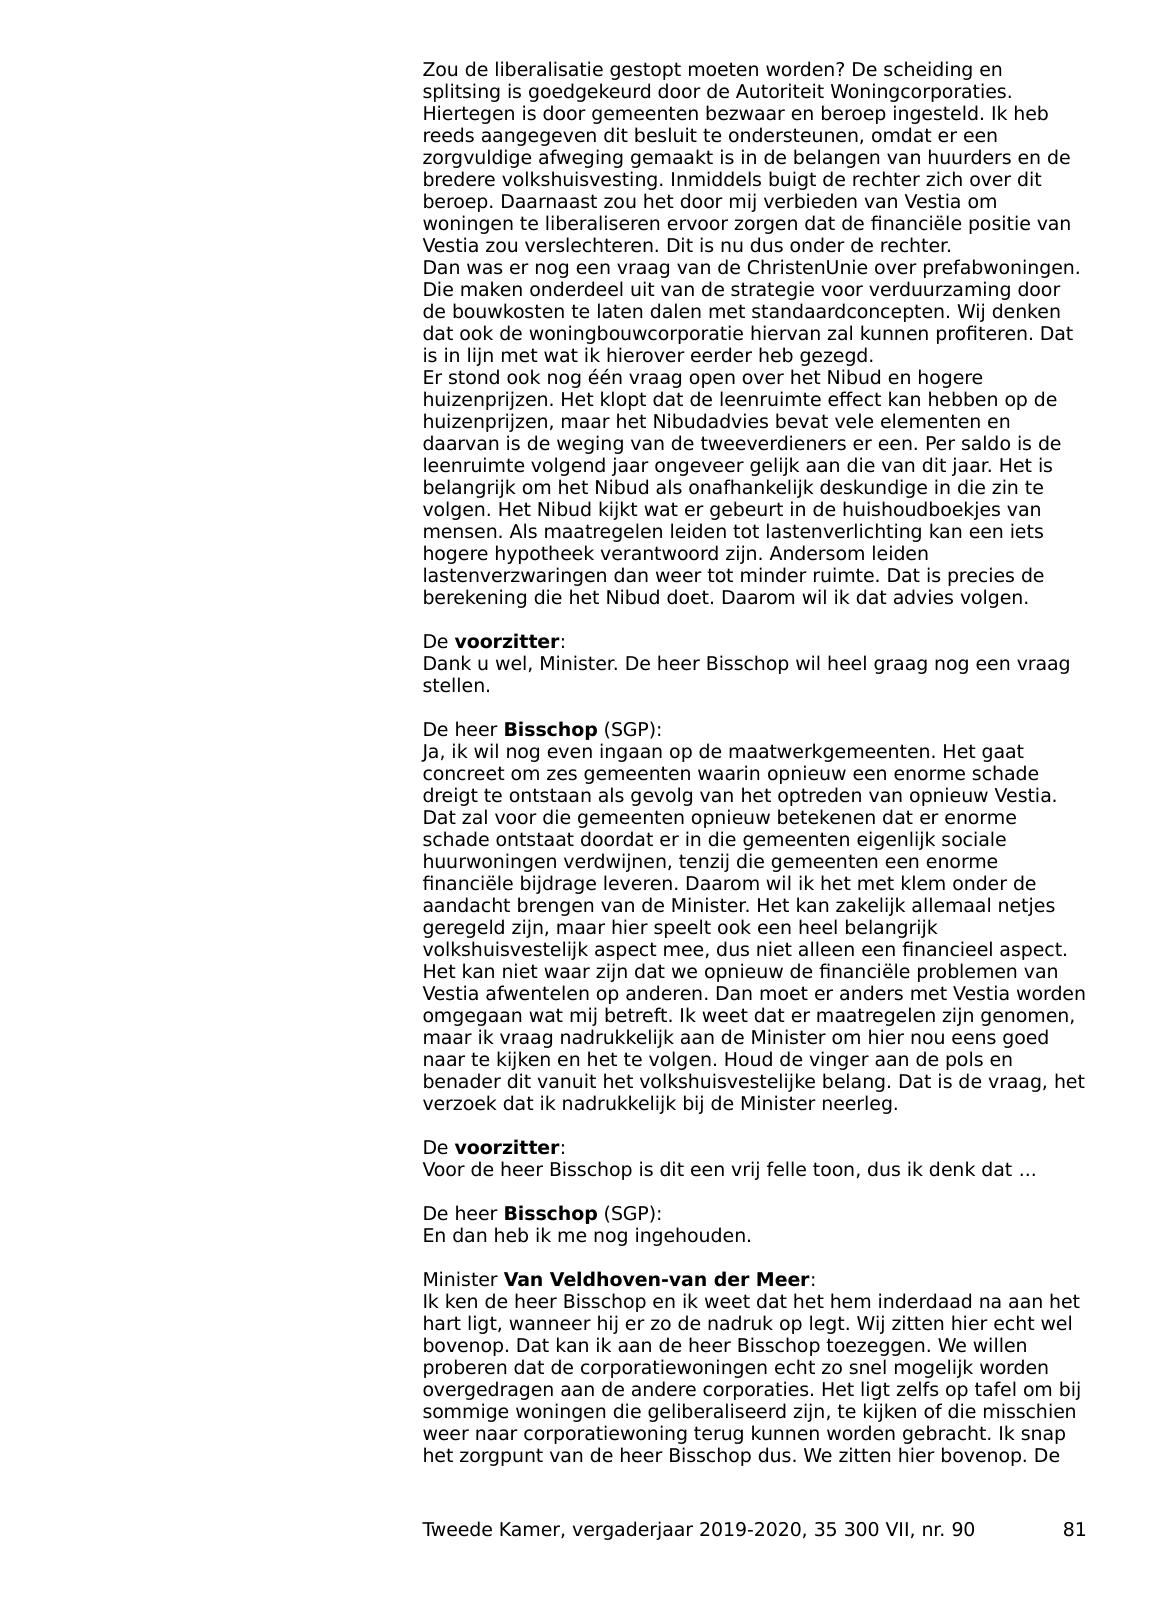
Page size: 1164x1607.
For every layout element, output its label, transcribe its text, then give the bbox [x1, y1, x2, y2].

text Dank u wel, Minister. De heer Bisschop wil heel graag nog een vraag stellen. [422, 653, 1087, 697]
text De voorzitter: [422, 631, 1087, 653]
text De voorzitter: [422, 1137, 1087, 1159]
text Er stond ook nog één vraag open over het Nibud en hogere huizenprijzen. Het klopt dat de leenruimte effect kan hebben op de huizenprijzen, maar het Nibudadvies bevat vele elementen en daarvan is de weging van de tweeverdieners er een. Per saldo is de leenruimte volgend jaar ongeveer gelijk aan die van dit jaar. Het is belangrijk om het Nibud als onafhankelijk deskundige in die zin te volgen. Het Nibud kijkt wat er gebeurt in de huishoudboekjes van mensen. Als maatregelen leiden tot lastenverlichting kan een iets hogere hypotheek verantwoord zijn. Andersom leiden lastenverzwaringen dan weer tot minder ruimte. Dat is precies de berekening die het Nibud doet. Daarom wil ik dat advies volgen. [422, 367, 1087, 608]
text Minister Van Veldhoven-van der Meer: [422, 1269, 1087, 1291]
text De heer Bisschop (SGP): [422, 1203, 1087, 1225]
text Zou de liberalisatie gestopt moeten worden? De scheiding en splitsing is goedgekeurd door de Autoriteit Woningcorporaties. Hiertegen is door gemeenten bezwaar en beroep ingesteld. Ik heb reeds aangegeven dit besluit te ondersteunen, omdat er een zorgvuldige afweging gemaakt is in de belangen van huurders en de bredere volkshuisvesting. Inmiddels buigt de rechter zich over dit beroep. Daarnaast zou het door mij verbieden van Vestia om woningen te liberaliseren ervoor zorgen dat de financiële positie van Vestia zou verslechteren. Dit is nu dus onder de rechter. [422, 59, 1087, 257]
text En dan heb ik me nog ingehouden. [422, 1225, 1087, 1247]
text De heer Bisschop (SGP): [422, 719, 1087, 741]
text Dan was er nog een vraag van de ChristenUnie over prefabwoningen. Die maken onderdeel uit van de strategie voor verduurzaming door de bouwkosten te laten dalen met standaardconcepten. Wij denken dat ook de woningbouwcorporatie hiervan zal kunnen profiteren. Dat is in lijn met wat ik hierover eerder heb gezegd. [422, 257, 1087, 367]
text Ja, ik wil nog even ingaan op de maatwerkgemeenten. Het gaat concreet om zes gemeenten waarin opnieuw een enorme schade dreigt te ontstaan als gevolg van het optreden van opnieuw Vestia. Dat zal voor die gemeenten opnieuw betekenen dat er enorme schade ontstaat doordat er in die gemeenten eigenlijk sociale huurwoningen verdwijnen, tenzij die gemeenten een enorme financiële bijdrage leveren. Daarom wil ik het met klem onder de aandacht brengen van de Minister. Het kan zakelijk allemaal netjes geregeld zijn, maar hier speelt ook een heel belangrijk volkshuisvestelijk aspect mee, dus niet alleen een financieel aspect. Het kan niet waar zijn dat we opnieuw de financiële problemen van Vestia afwentelen op anderen. Dan moet er anders met Vestia worden omgegaan wat mij betreft. Ik weet dat er maatregelen zijn genomen, maar ik vraag nadrukkelijk aan de Minister om hier nou eens goed naar te kijken en het te volgen. Houd de vinger aan de pols en benader dit vanuit het volkshuisvestelijke belang. Dat is de vraag, het verzoek dat ik nadrukkelijk bij de Minister neerleg. [422, 741, 1087, 1114]
text Voor de heer Bisschop is dit een vrij felle toon, dus ik denk dat ... [422, 1159, 1087, 1181]
text Ik ken de heer Bisschop en ik weet dat het hem inderdaad na aan het hart ligt, wanneer hij er zo de nadruk op legt. Wij zitten hier echt wel bovenop. Dat kan ik aan de heer Bisschop toezeggen. We willen proberen dat de corporatiewoningen echt zo snel mogelijk worden overgedragen aan de andere corporaties. Het ligt zelfs op tafel om bij sommige woningen die geliberaliseerd zijn, te kijken of die misschien weer naar corporatiewoning terug kunnen worden gebracht. Ik snap het zorgpunt van de heer Bisschop dus. We zitten hier bovenop. De [422, 1291, 1087, 1467]
